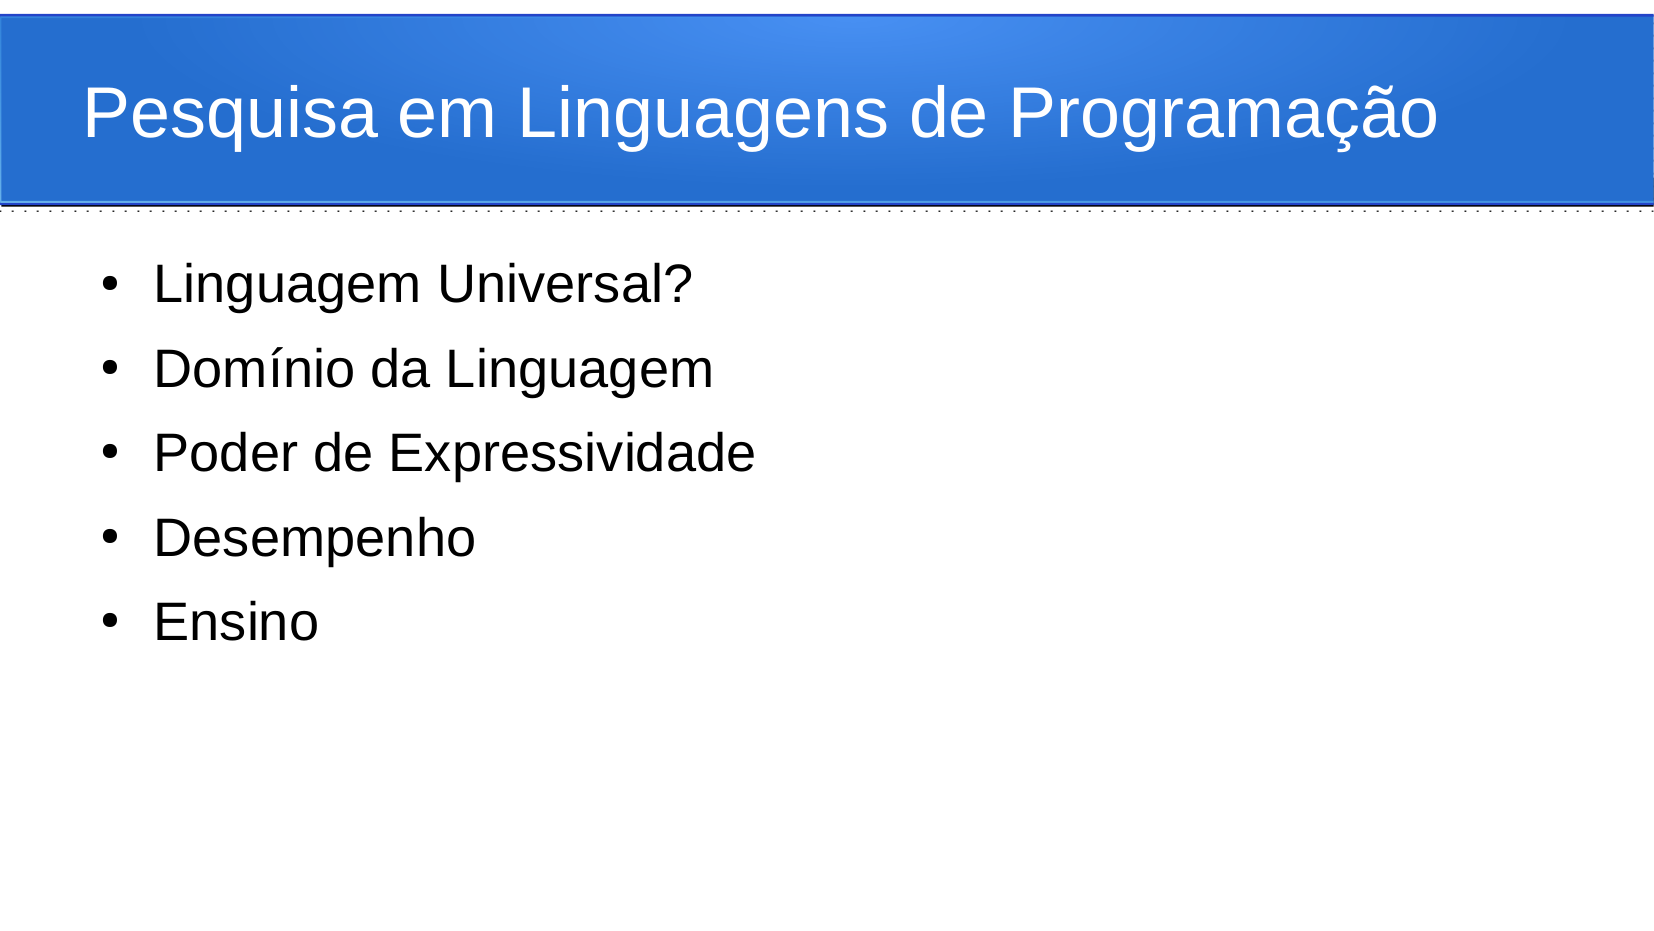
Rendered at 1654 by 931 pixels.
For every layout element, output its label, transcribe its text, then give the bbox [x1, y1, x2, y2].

list Linguagem Universal? Domínio da Linguagem Poder de Expressividade Desempenho Ensino [82, 253, 1571, 794]
title Pesquisa em Linguagens de Programação [82, 35, 1583, 189]
picture [0, 206, 1654, 212]
